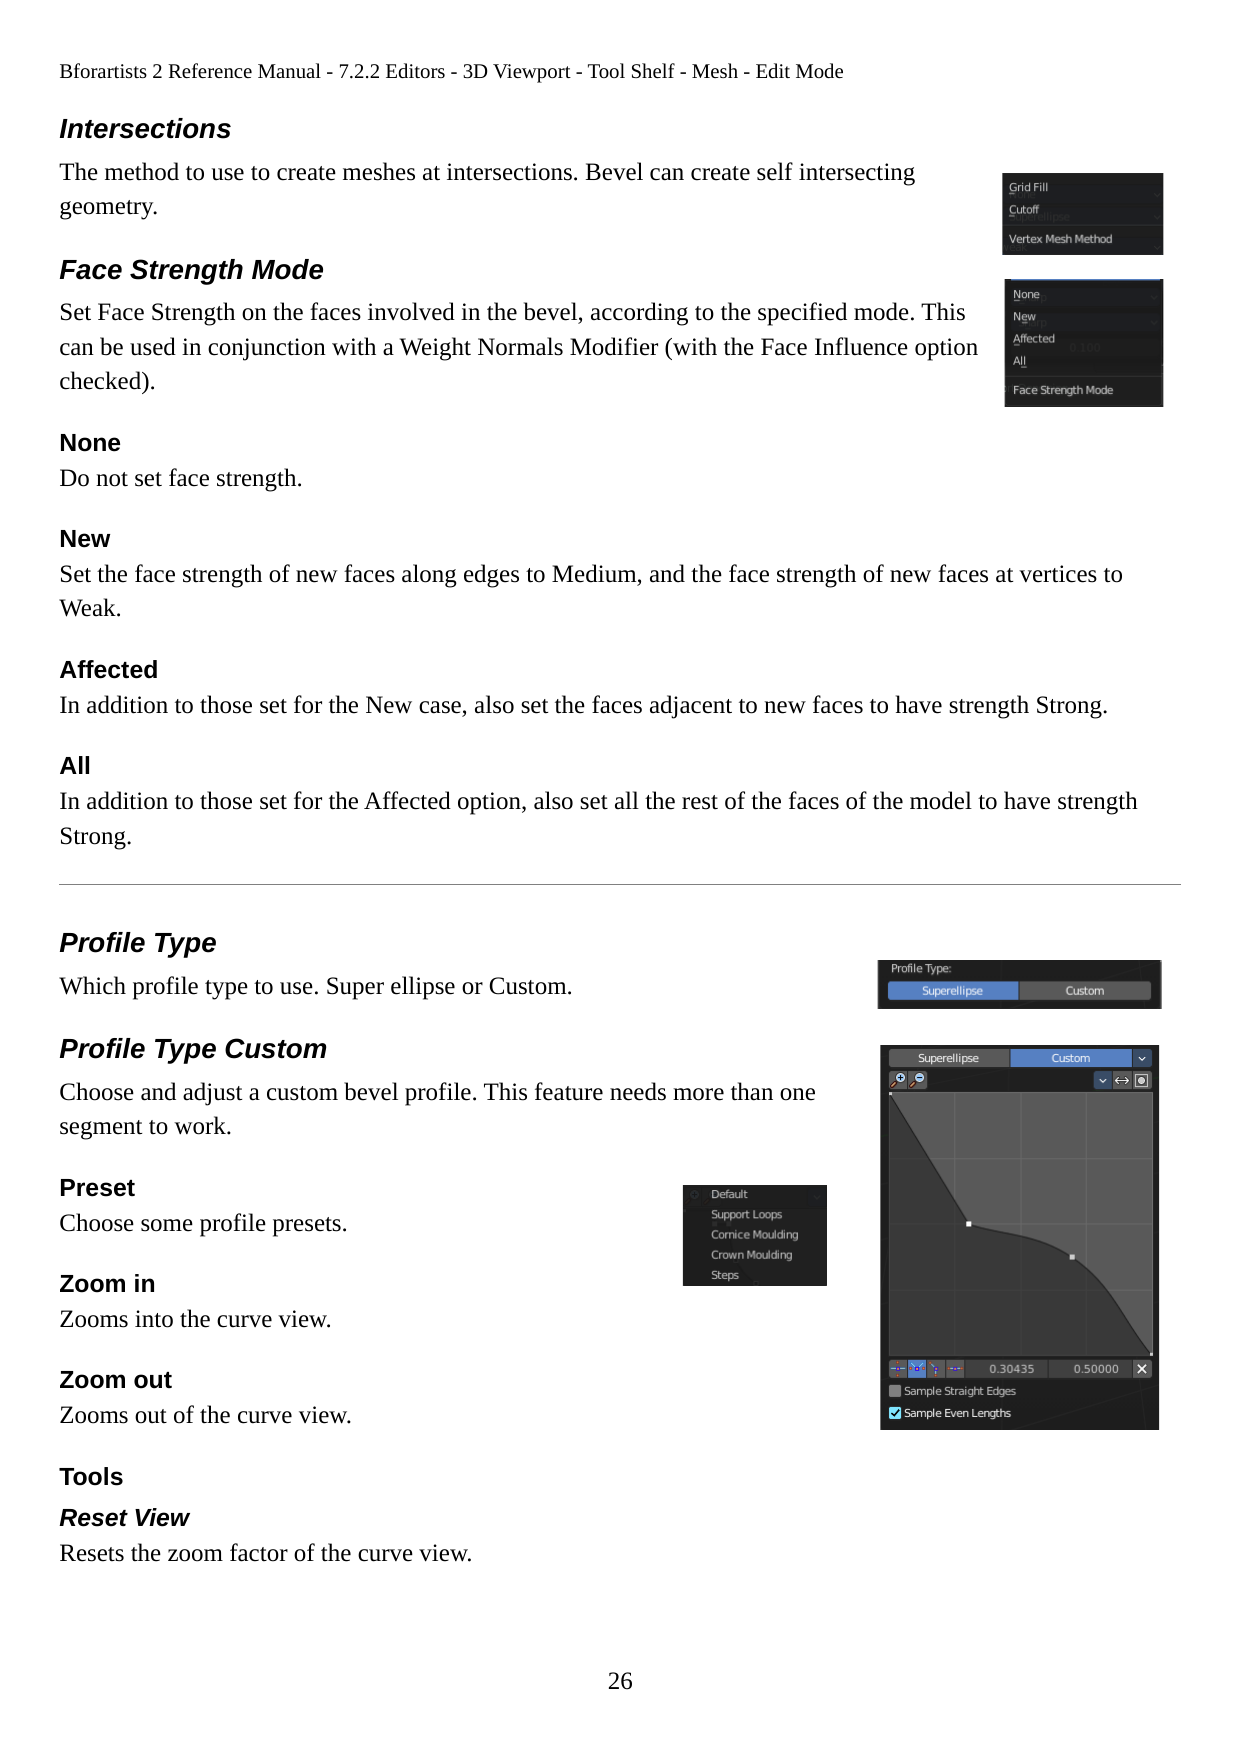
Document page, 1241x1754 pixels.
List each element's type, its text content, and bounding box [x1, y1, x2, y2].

subtitle New [59, 524, 1181, 553]
text Zooms out of the curve view. [59, 1400, 880, 1429]
subtitle All [59, 751, 1181, 780]
text The method to use to create meshes at intersections. Bevel can create self intersecting geometry. [59, 157, 1181, 220]
subtitle Preset [59, 1173, 880, 1201]
text Do not set face strength. [59, 463, 1181, 491]
subtitle None [59, 428, 1181, 456]
subtitle Profile Type Custom [59, 1032, 1181, 1064]
text Zooms into the curve view. [59, 1304, 880, 1333]
picture [1002, 173, 1164, 255]
text [1160, 1400, 1181, 1429]
subtitle Affected [59, 655, 1181, 684]
text [827, 1208, 880, 1236]
text Set the face strength of new faces along edges to Medium, and the face strength of new faces at vertices to Weak. [59, 559, 1181, 622]
subtitle Profile Type [59, 926, 1181, 958]
subtitle [1160, 1366, 1181, 1394]
picture [1004, 279, 1164, 407]
subtitle [1160, 1269, 1181, 1298]
text [1160, 1208, 1181, 1236]
text Choose and adjust a custom bevel profile. This feature needs more than one segment to work. [59, 1077, 880, 1140]
subtitle Zoom in [59, 1269, 880, 1298]
text [1160, 1304, 1181, 1333]
picture [682, 1185, 827, 1286]
text Which profile type to use. Super ellipse or Custom. [59, 971, 877, 999]
text Set Face Strength on the faces involved in the bevel, according to the specified mode. This can be used in conjunction with a Weight Normals Modifier (with the Face Influence option checked). [59, 297, 1004, 395]
picture [880, 1045, 1160, 1430]
text In addition to those set for the New case, also set the faces adjacent to new faces to have strength Strong. [59, 690, 1181, 719]
subtitle Face Strength Mode [59, 253, 1181, 285]
text Choose some profile presets. [59, 1208, 682, 1236]
subtitle [1160, 1173, 1181, 1201]
text In addition to those set for the Affected option, also set all the rest of the faces of the model to have strength Strong. [59, 786, 1181, 849]
subtitle Intersections [59, 113, 1181, 144]
picture [877, 960, 1162, 1009]
subtitle Reset View [59, 1503, 1181, 1531]
text Resets the zoom factor of the curve view. [59, 1538, 1181, 1566]
subtitle Zoom out [59, 1366, 880, 1394]
subtitle Tools [59, 1462, 1181, 1490]
